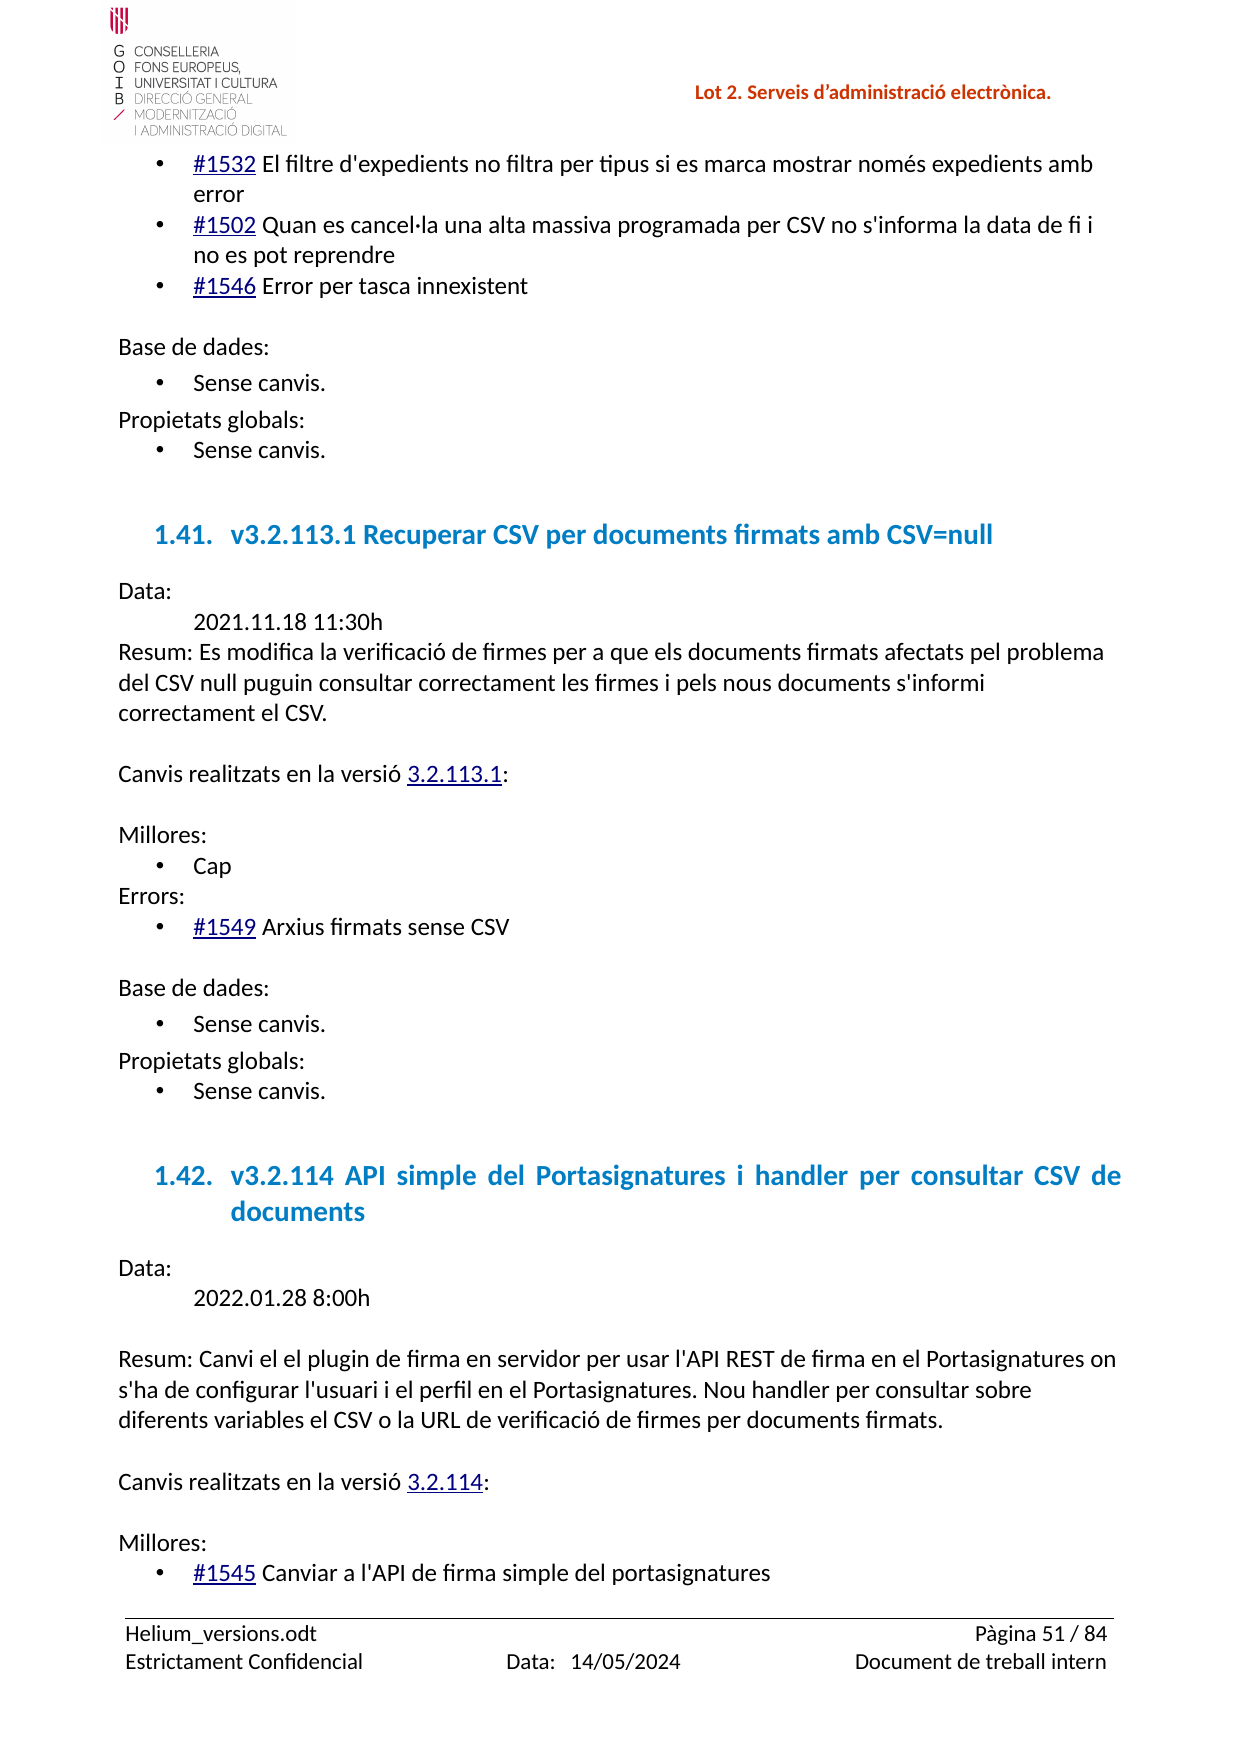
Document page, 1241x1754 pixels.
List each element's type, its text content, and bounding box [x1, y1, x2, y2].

text Resum: Es modifica la verificació de firmes per a que els documents firmats afectats pel problema del CSV null puguin consultar correctament les firmes i pels nous documents s'informi correctament el CSV. [118, 636, 1122, 728]
text Millores: [118, 1527, 1122, 1557]
text Errors: [118, 880, 1122, 911]
text Base de dades: [118, 331, 1122, 361]
list Sense canvis. [156, 1075, 1122, 1106]
text Resum: Canvi el el plugin de firma en servidor per usar l'API REST de firma en el Portasignatures on s'ha de configurar l'usuari i el perfil en el Portasignatures. Nou handler per consultar sobre diferents variables el CSV o la URL de verificació de firmes per documents firmats. [118, 1343, 1122, 1435]
list Sense canvis. [156, 1008, 1122, 1039]
list #1532 El filtre d'expedients no filtra per tipus si es marca mostrar només expedients amb error [156, 148, 1122, 209]
list #1545 Canviar a l'API de firma simple del portasignatures [156, 1557, 1122, 1588]
picture [100, 0, 297, 144]
list Cap [156, 850, 1122, 880]
text Data: [118, 1252, 1122, 1282]
text Canvis realitzats en la versió 3.2.114: [118, 1466, 1122, 1496]
list Sense canvis. [156, 367, 1122, 398]
text Data: [118, 575, 1122, 606]
text 2021.11.18 11:30h [118, 606, 1122, 636]
list #1502 Quan es cancel·la una alta massiva programada per CSV no s'informa la data de fi i no es pot reprendre [156, 209, 1122, 270]
text Propietats globals: [118, 404, 1122, 434]
list #1549 Arxius firmats sense CSV [156, 911, 1122, 941]
text Base de dades: [118, 972, 1122, 1002]
subtitle v3.2.113.1 Recuperar CSV per documents firmats amb CSV=null [153, 516, 1122, 552]
list #1546 Error per tasca innexistent [156, 270, 1122, 300]
text Millores: [118, 819, 1122, 850]
text Canvis realitzats en la versió 3.2.113.1: [118, 758, 1122, 789]
list Sense canvis. [156, 434, 1122, 465]
subtitle v3.2.114 API simple del Portasignatures i handler per consultar CSV de documents [153, 1157, 1122, 1228]
text Propietats globals: [118, 1045, 1122, 1075]
text 2022.01.28 8:00h [118, 1282, 1122, 1313]
